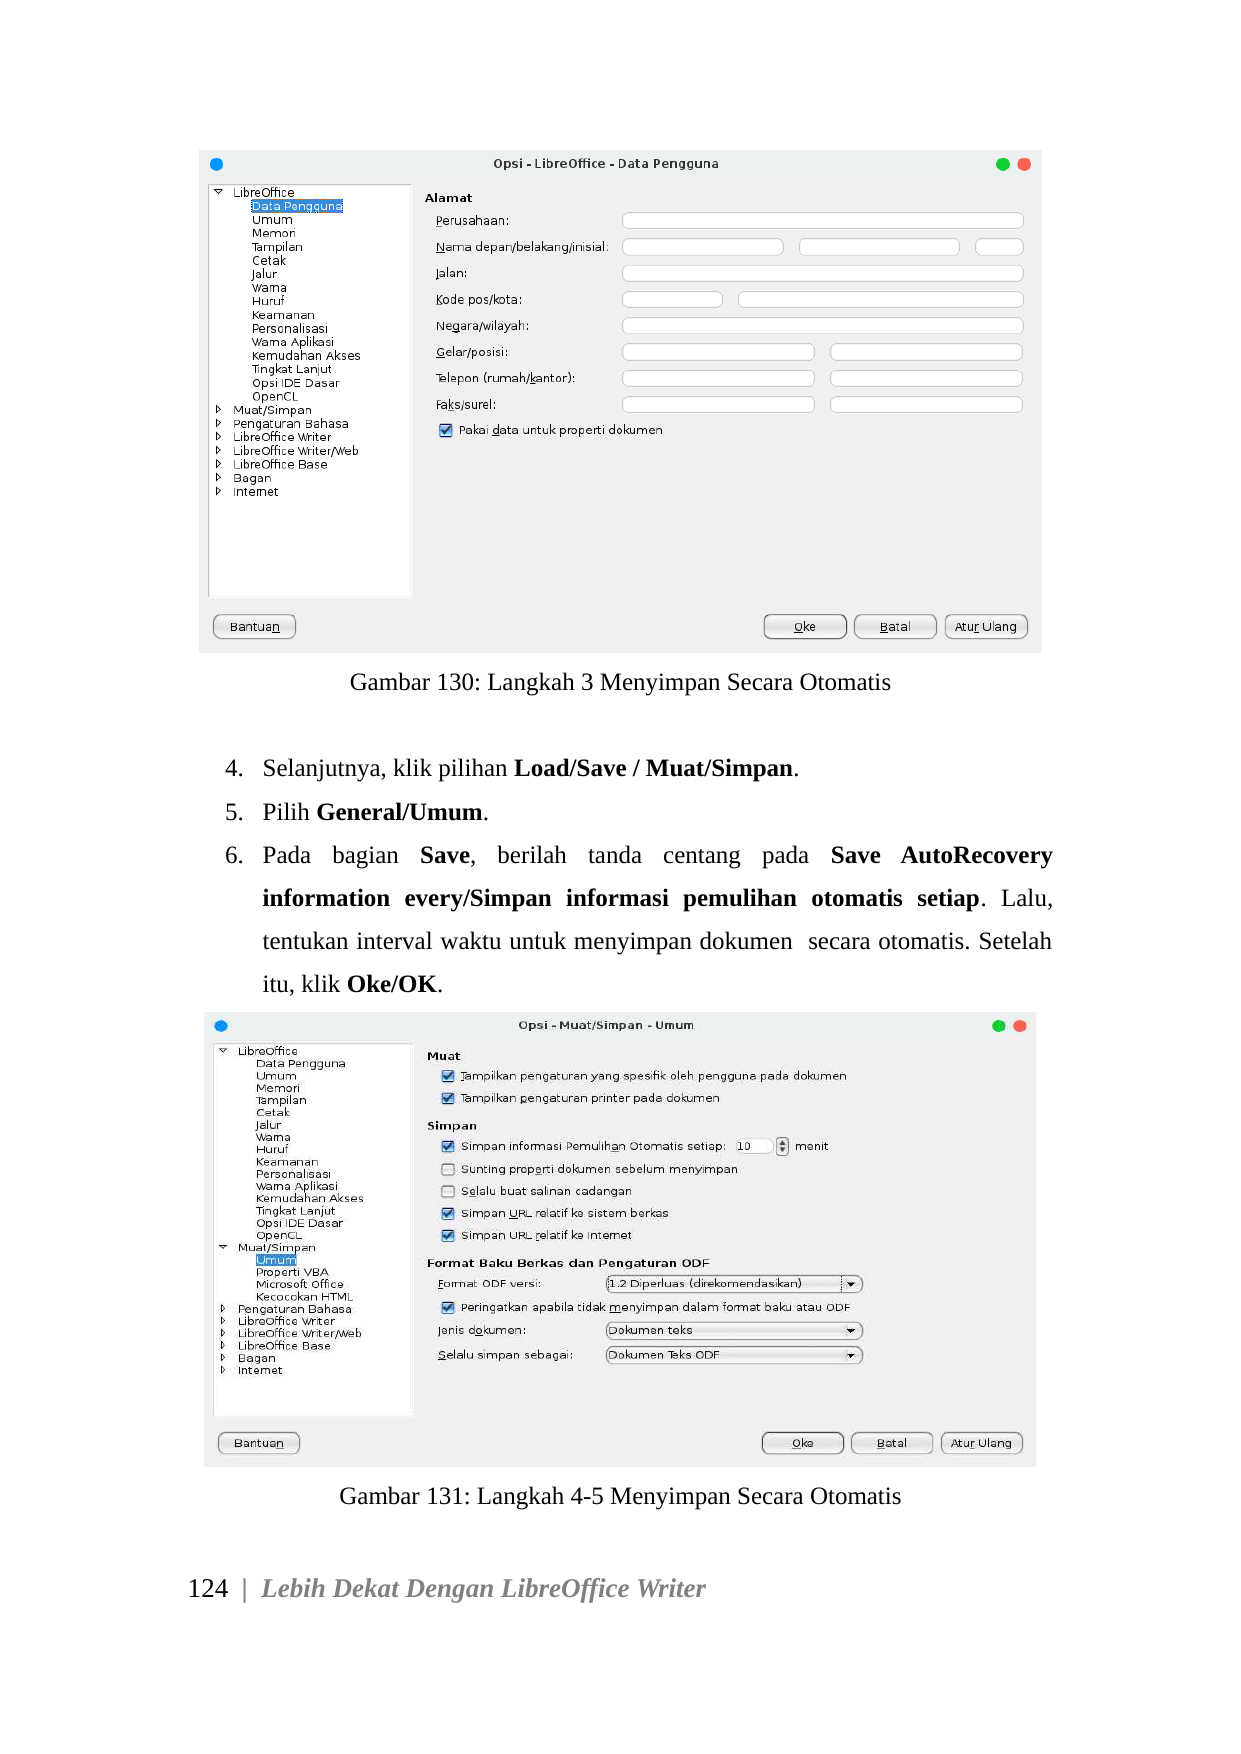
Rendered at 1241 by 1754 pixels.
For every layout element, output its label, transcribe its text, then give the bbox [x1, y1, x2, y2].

picture [203, 1012, 1037, 1467]
text Gambar 131: Langkah 4-5 Menyimpan Secara Otomatis [187, 1467, 1053, 1510]
list Pilih General/Umum. [225, 797, 1053, 825]
picture [198, 150, 1042, 653]
list Selanjutnya, klik pilihan Load/Save / Muat/Simpan. [225, 753, 1053, 782]
text Gambar 130: Langkah 3 Menyimpan Secara Otomatis [187, 653, 1053, 696]
list Pada bagian Save, berilah tanda centang pada Save AutoRecovery information every/Simpan informasi pemulihan otomatis setiap. Lalu, tentukan interval waktu untuk menyimpan dokumen secara otomatis. Setelah itu, klik Oke/OK. [225, 840, 1053, 998]
